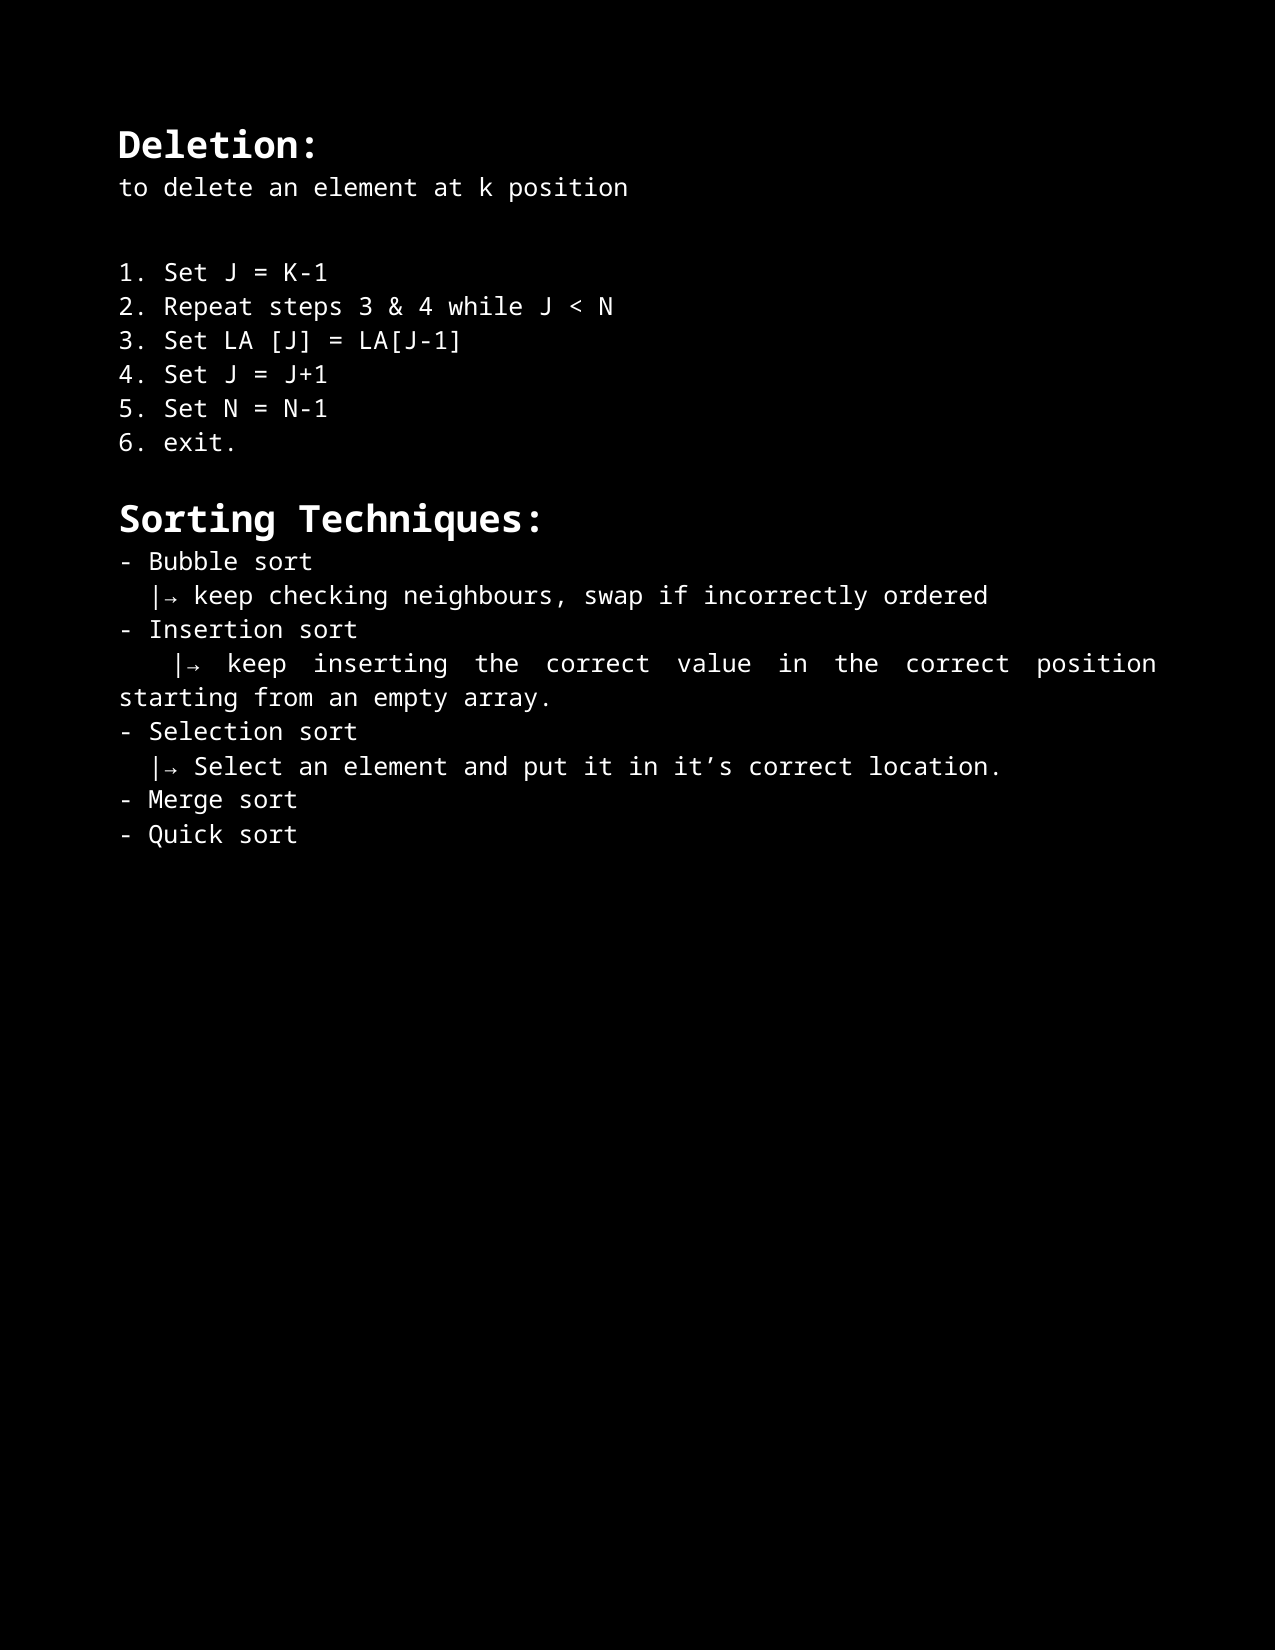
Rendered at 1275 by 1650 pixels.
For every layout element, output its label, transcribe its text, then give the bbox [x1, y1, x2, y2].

text |→ keep inserting the correct value in the correct position starting from an empty array. [118, 646, 1157, 714]
text - Quick sort [118, 816, 1157, 850]
text - Insertion sort [118, 612, 1157, 646]
text - Selection sort [118, 714, 1157, 748]
text Sorting Techniques: [118, 493, 1157, 544]
text - Bubble sort [118, 544, 1157, 578]
text - Merge sort [118, 782, 1157, 816]
text |→ Select an element and put it in it’s correct location. [118, 748, 1157, 782]
text 5. Set N = N-1 [118, 391, 1157, 424]
text 1. Set J = K-1 [118, 254, 1157, 288]
text 2. Repeat steps 3 & 4 while J < N [118, 288, 1157, 322]
text Deletion: [118, 118, 1157, 169]
text 3. Set LA [J] = LA[J-1] [118, 322, 1157, 356]
text |→ keep checking neighbours, swap if incorrectly ordered [118, 578, 1157, 612]
text to delete an element at k position [118, 169, 1157, 203]
text 6. exit. [118, 424, 1157, 459]
text 4. Set J = J+1 [118, 356, 1157, 391]
